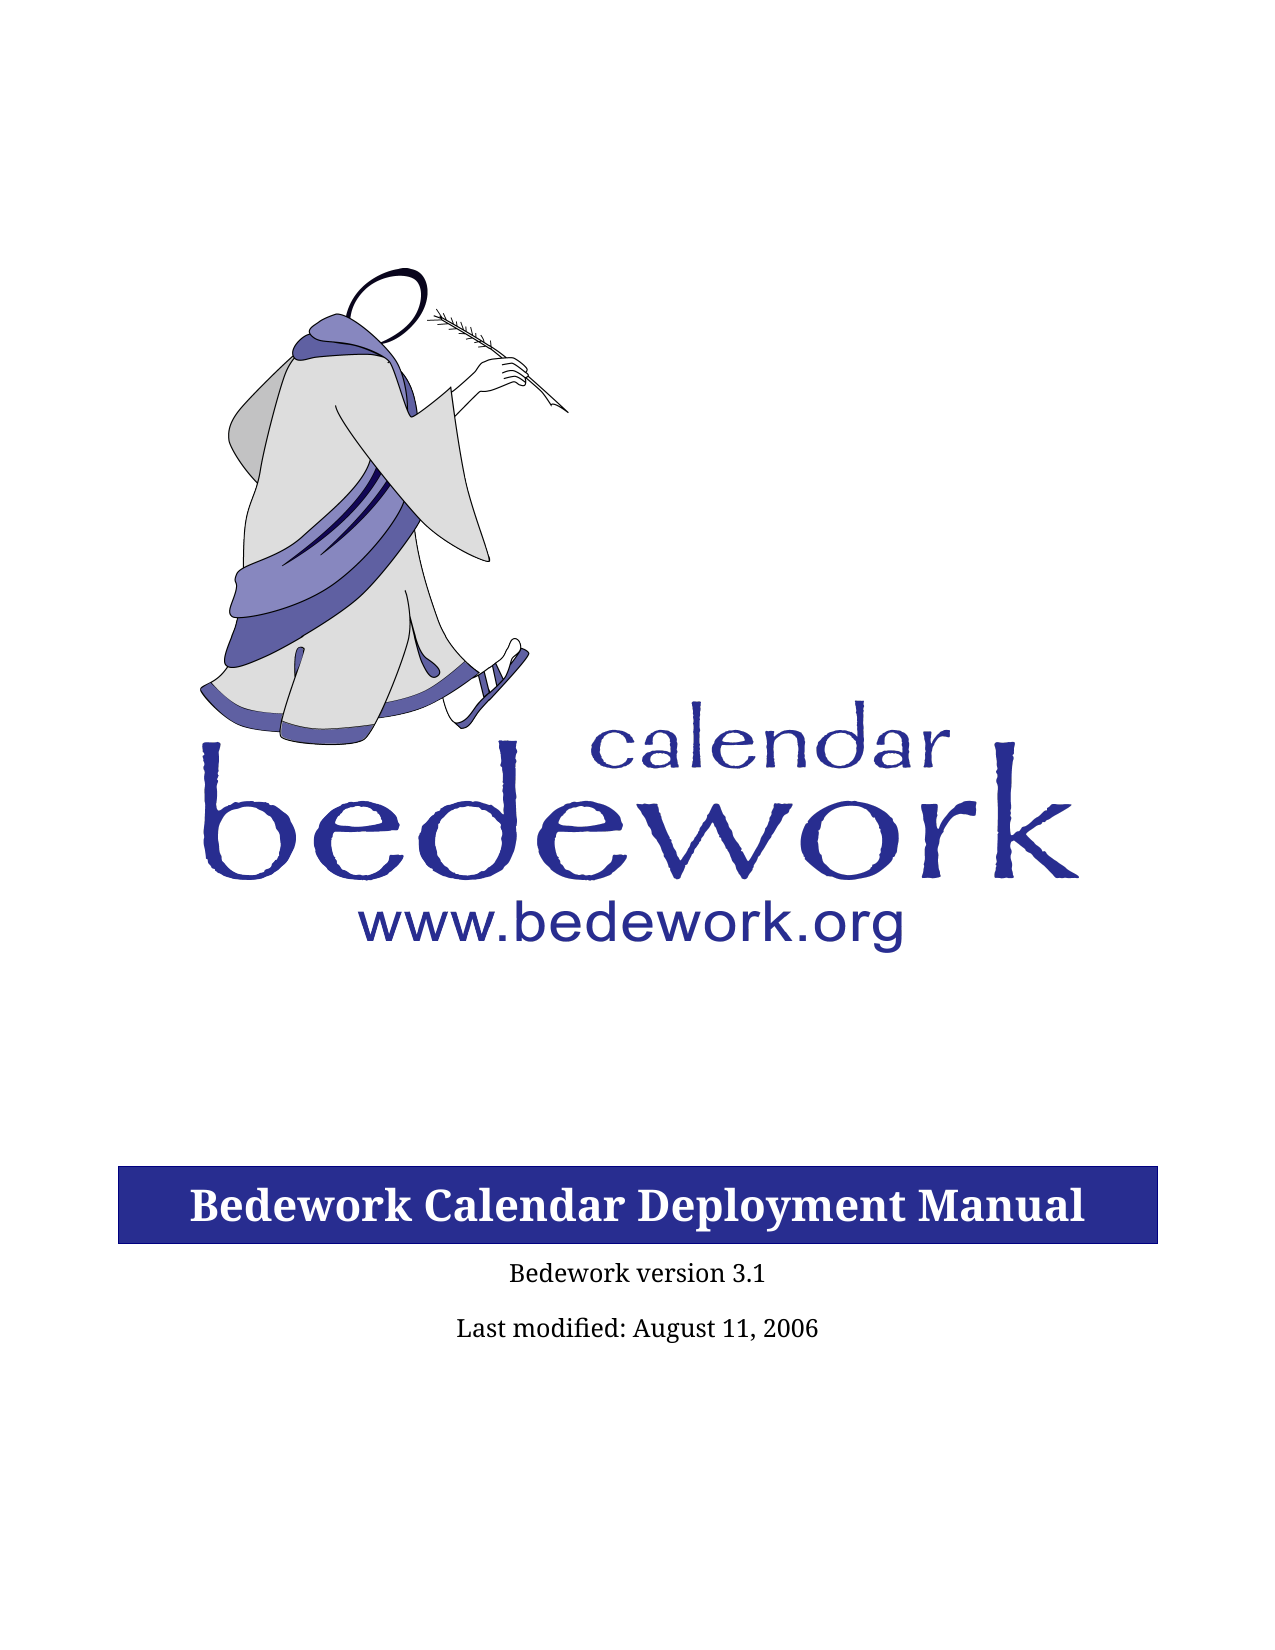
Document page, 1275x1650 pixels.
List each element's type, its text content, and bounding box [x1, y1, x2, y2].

subtitle Bedework Calendar Deployment Manual [119, 1167, 1157, 1243]
picture [193, 268, 1082, 1005]
text Bedework version 3.1 [118, 1256, 1157, 1290]
text Last modified: August 11, 2006 [118, 1311, 1157, 1345]
